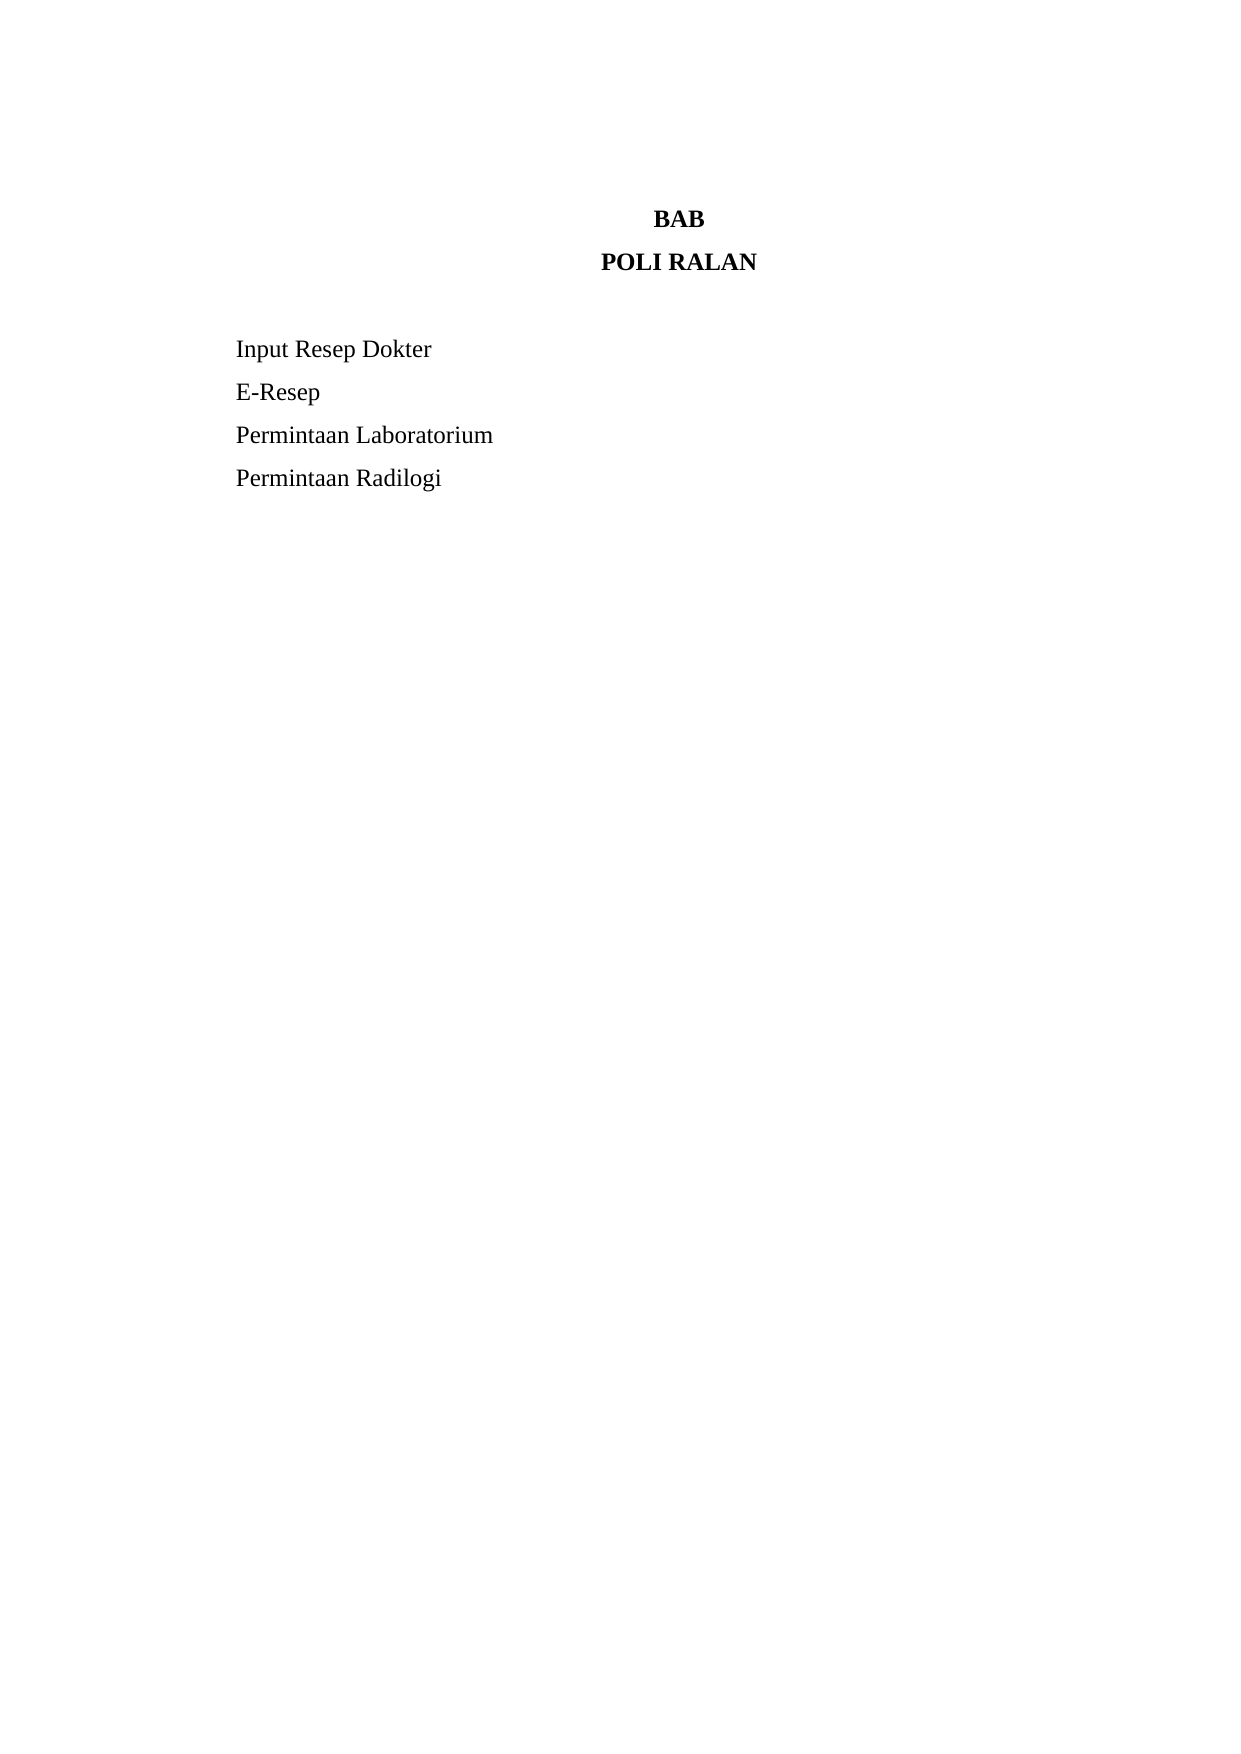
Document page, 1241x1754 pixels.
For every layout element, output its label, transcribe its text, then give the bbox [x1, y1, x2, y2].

text Permintaan Laboratorium [236, 420, 1122, 449]
text BAB [236, 204, 1122, 233]
text E-Resep [236, 377, 1122, 406]
text POLI RALAN [236, 247, 1122, 276]
text Permintaan Radilogi [236, 463, 1122, 492]
text Input Resep Dokter [236, 334, 1122, 362]
